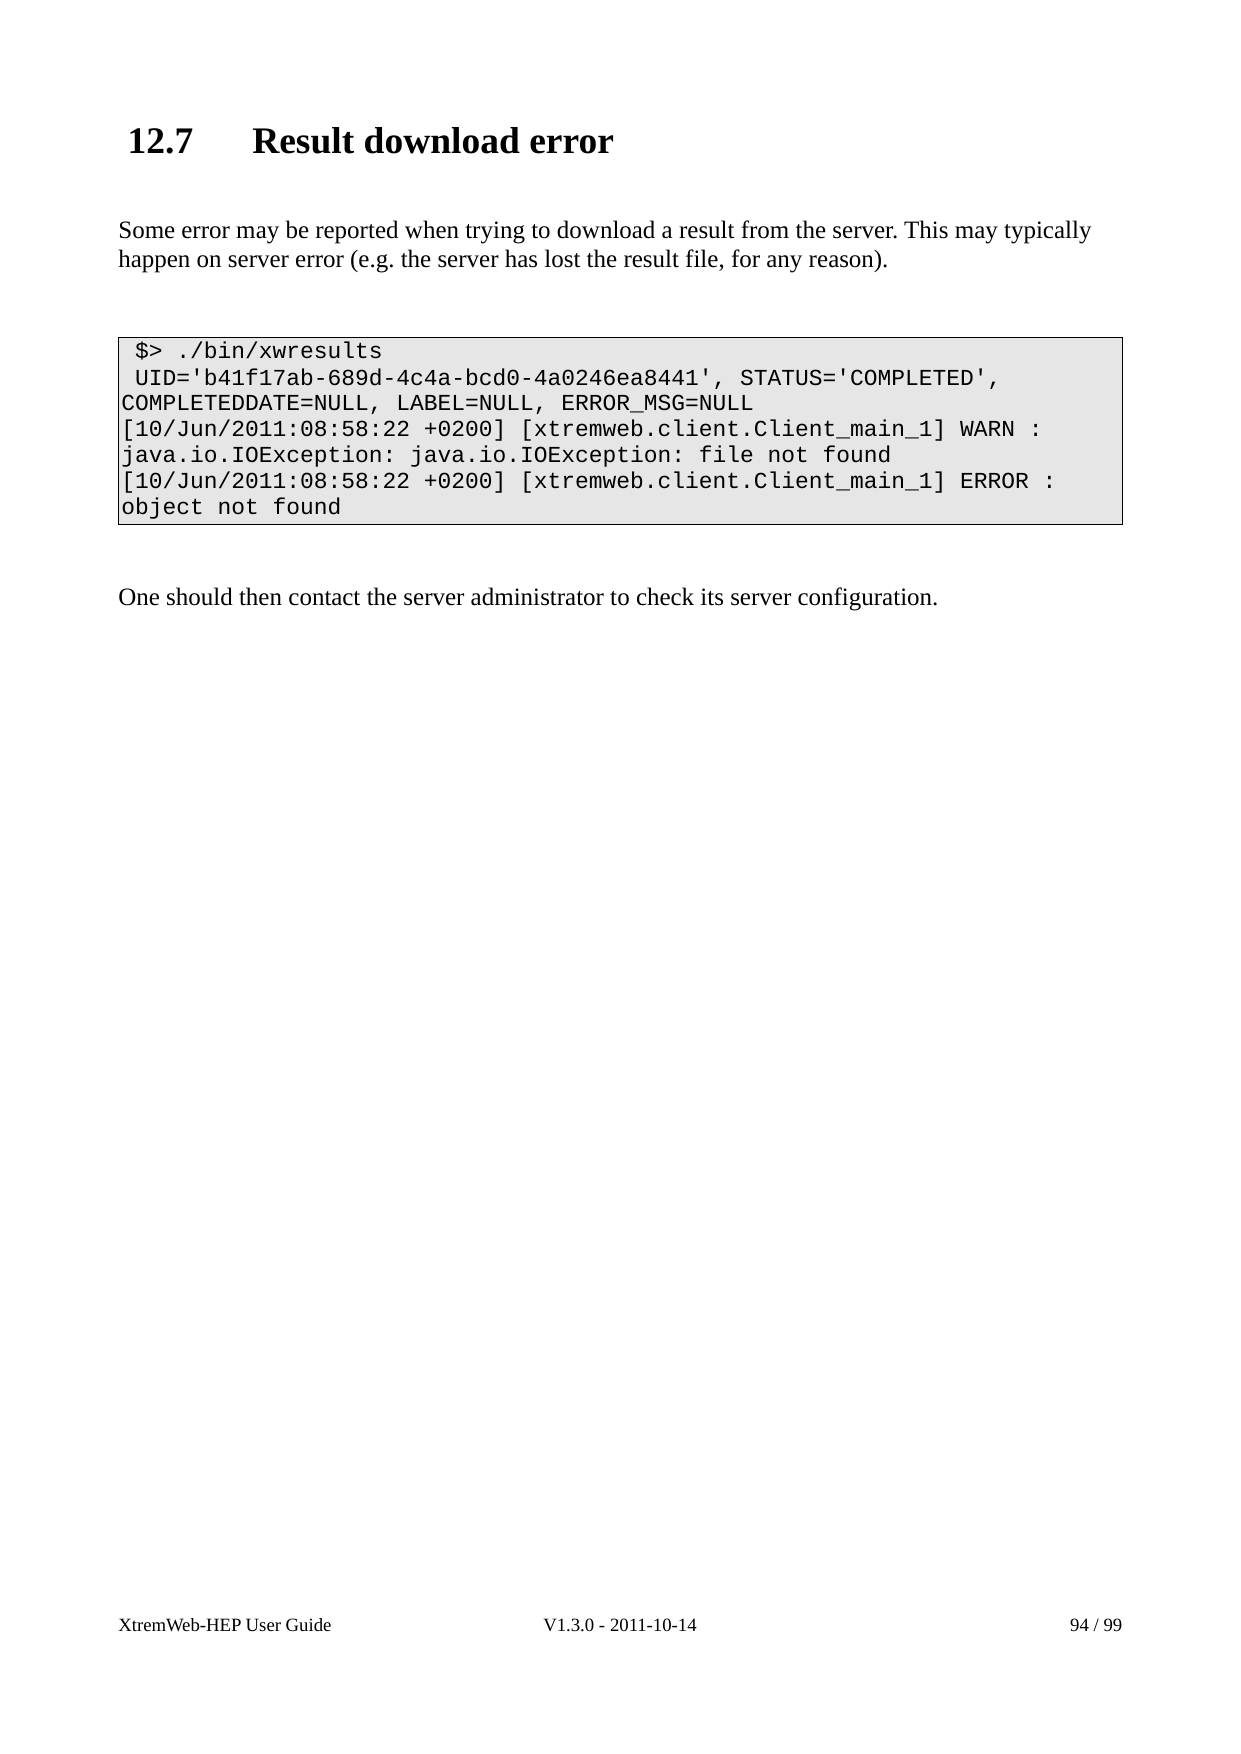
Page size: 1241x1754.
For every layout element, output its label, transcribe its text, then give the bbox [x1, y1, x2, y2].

text Some error may be reported when trying to download a result from the server. This may typically happen on server error (e.g. the server has lost the result file, for any reason). [118, 215, 1122, 272]
text [10/Jun/2011:08:58:22 +0200] [xtremweb.client.Client_main_1] WARN : java.io.IOException: java.io.IOException: file not found [119, 415, 1122, 467]
text [10/Jun/2011:08:58:22 +0200] [xtremweb.client.Client_main_1] ERROR : object not found [119, 467, 1122, 524]
text $> ./bin/xwresults [119, 338, 1122, 363]
subtitle Result download error [118, 118, 1122, 161]
text One should then contact the server administrator to check its server configuration. [118, 582, 1122, 611]
text UID='b41f17ab-689d-4c4a-bcd0-4a0246ea8441', STATUS='COMPLETED', COMPLETEDDATE=NULL, LABEL=NULL, ERROR_MSG=NULL [119, 363, 1122, 415]
